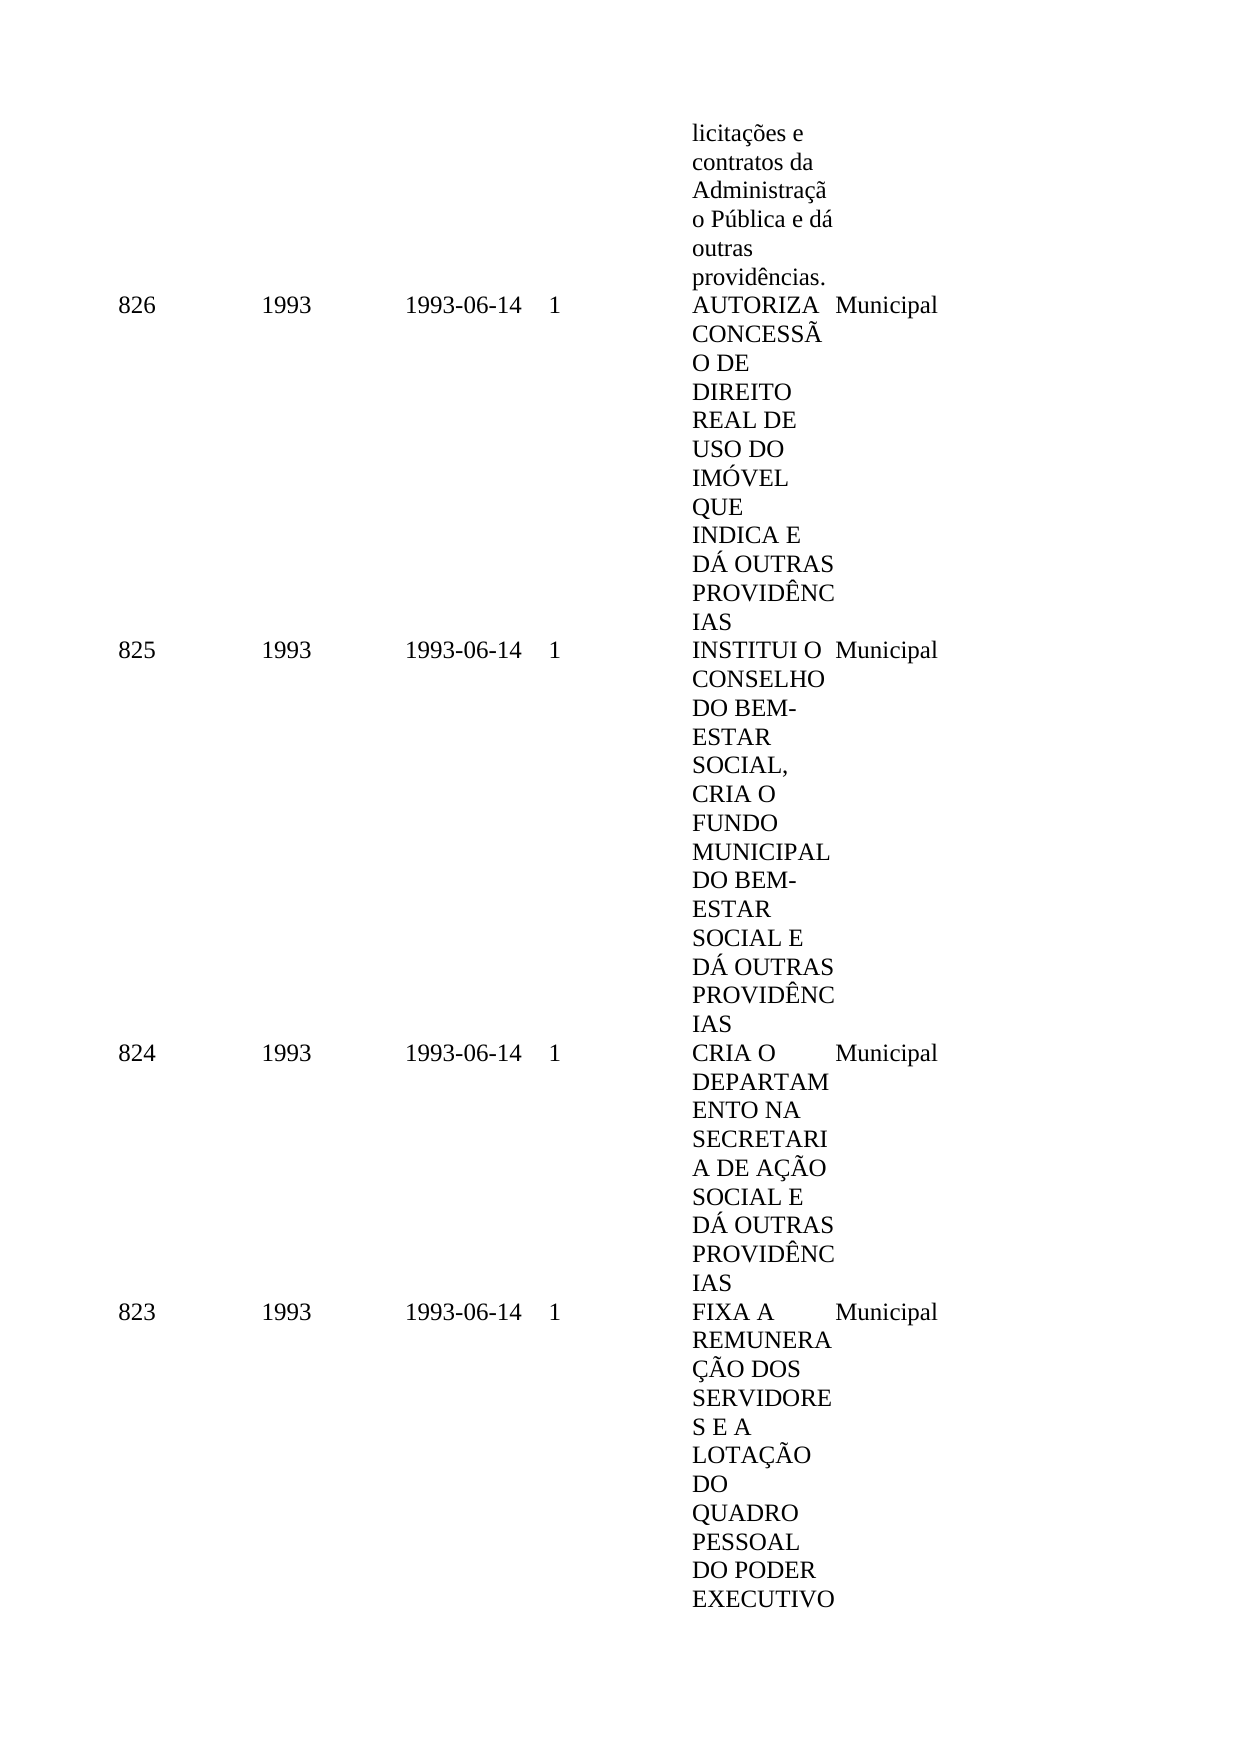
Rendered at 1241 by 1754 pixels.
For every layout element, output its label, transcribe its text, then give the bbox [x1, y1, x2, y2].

table_cell 826 [118, 291, 261, 636]
table_cell [548, 118, 692, 291]
table_cell AUTORIZA CONCESSÃO DE DIREITO REAL DE USO DO IMÓVEL QUE INDICA E DÁ OUTRAS PROVIDÊNCIAS [692, 291, 835, 636]
table_cell Municipal [835, 636, 979, 1038]
table_cell 1 [548, 291, 692, 636]
table_cell licitações e contratos da Administração Pública e dá outras providências. [692, 118, 835, 291]
table_cell [979, 636, 1122, 1038]
table_cell Municipal [835, 1297, 979, 1613]
table_cell 823 [118, 1297, 261, 1613]
table_cell 1993-06-14 [405, 1297, 548, 1613]
table_cell 1993 [261, 636, 405, 1038]
table_cell 824 [118, 1038, 261, 1297]
table_cell [118, 118, 261, 291]
table_cell 1993-06-14 [405, 636, 548, 1038]
table_cell 1 [548, 1038, 692, 1297]
table_cell [979, 1038, 1122, 1297]
table_cell [979, 291, 1122, 636]
table_cell [835, 118, 979, 291]
table_cell [261, 118, 405, 291]
table_cell 1993 [261, 291, 405, 636]
table_cell Municipal [835, 1038, 979, 1297]
table_cell CRIA O DEPARTAMENTO NA SECRETARIA DE AÇÃO SOCIAL E DÁ OUTRAS PROVIDÊNCIAS [692, 1038, 835, 1297]
table_cell [405, 118, 548, 291]
table_cell 1993 [261, 1297, 405, 1613]
table_cell 1993 [261, 1038, 405, 1297]
table_cell [979, 1297, 1122, 1613]
table_cell INSTITUI O CONSELHO DO BEM-ESTAR SOCIAL, CRIA O FUNDO MUNICIPAL DO BEM-ESTAR SOCIAL E DÁ OUTRAS PROVIDÊNCIAS [692, 636, 835, 1038]
table_cell 1993-06-14 [405, 1038, 548, 1297]
table_cell 1 [548, 636, 692, 1038]
table_cell 1 [548, 1297, 692, 1613]
table_cell FIXA A REMUNERAÇÃO DOS SERVIDORES E A LOTAÇÃO DO QUADRO PESSOAL DO PODER EXECUTIVO [692, 1297, 835, 1613]
table_cell 825 [118, 636, 261, 1038]
table_cell Municipal [835, 291, 979, 636]
table_cell 1993-06-14 [405, 291, 548, 636]
table_cell [979, 118, 1122, 291]
